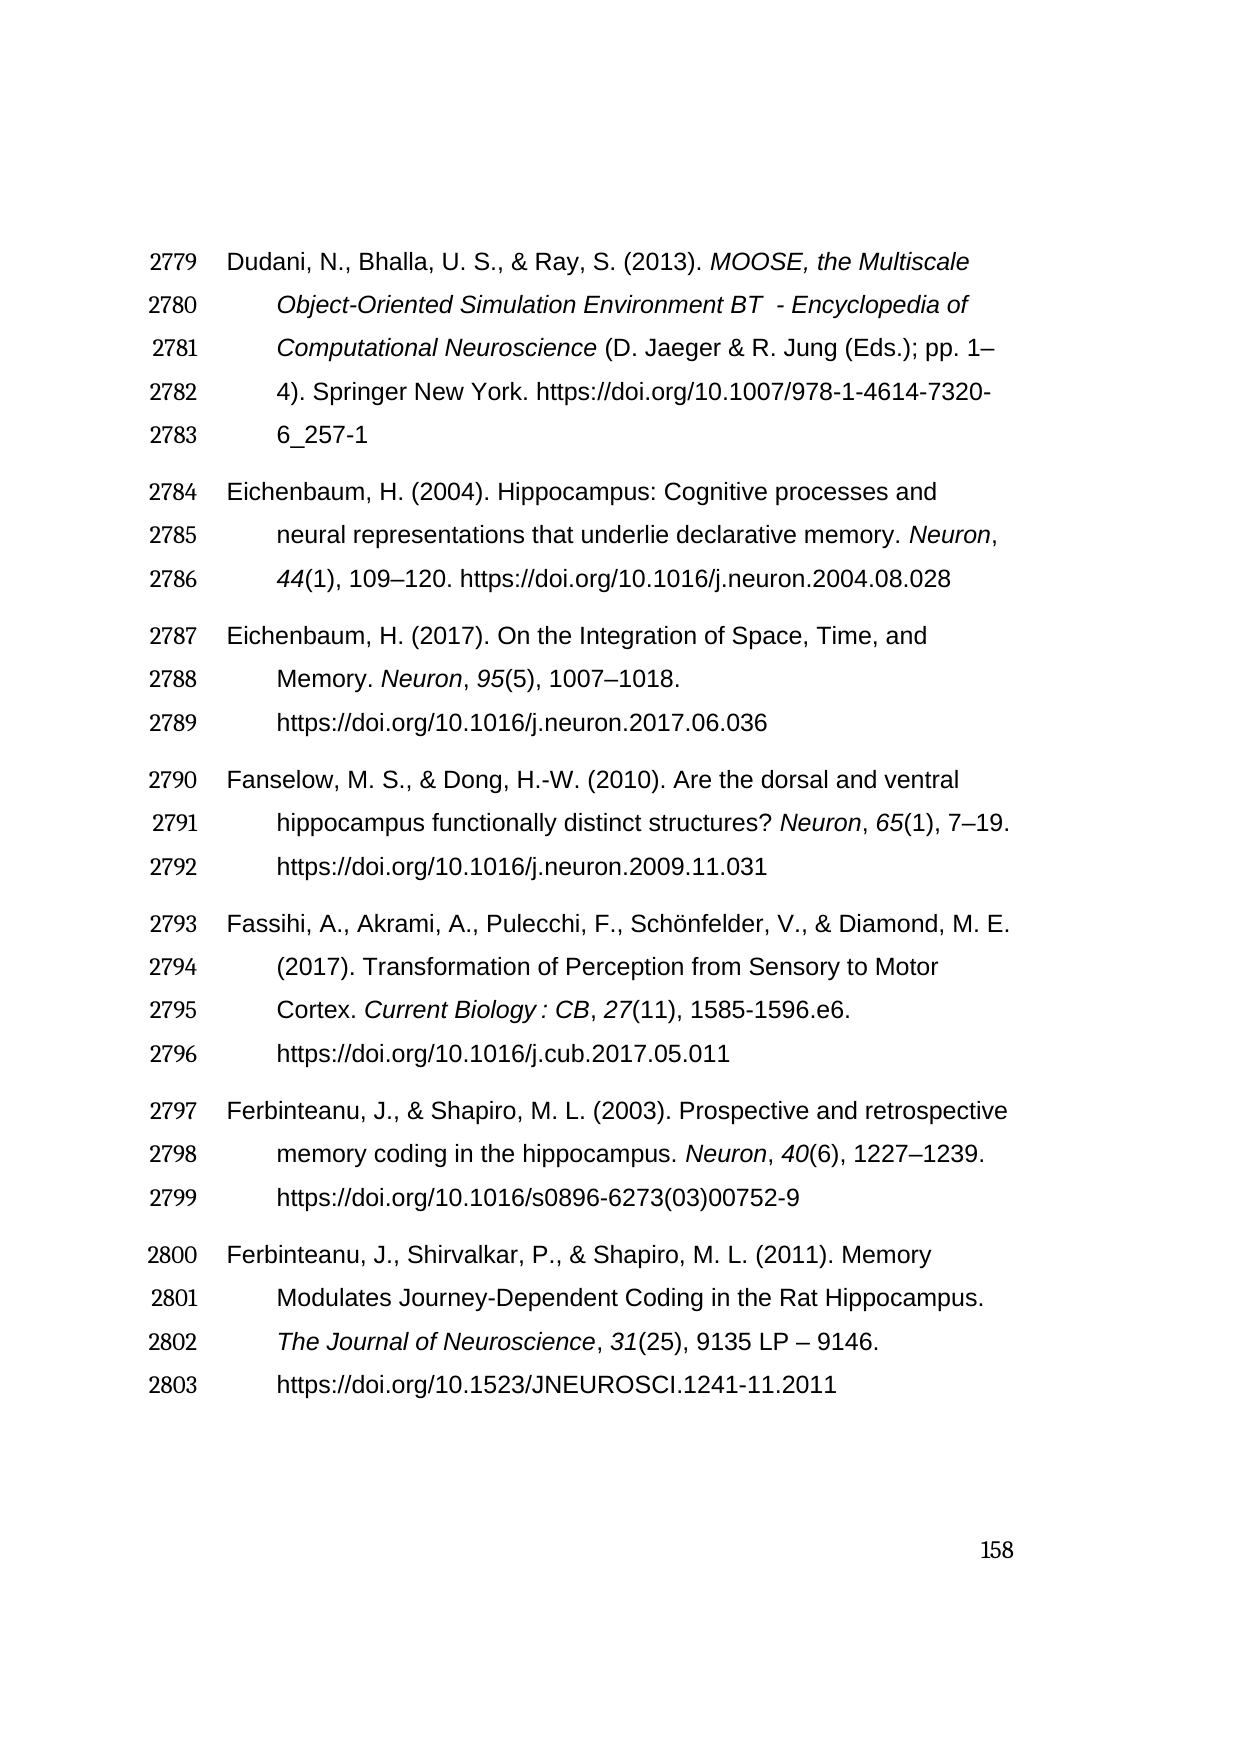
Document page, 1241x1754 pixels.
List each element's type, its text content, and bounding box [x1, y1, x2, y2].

text Fassihi, A., Akrami, A., Pulecchi, F., Schönfelder, V., & Diamond, M. E. (2017). Transformation of Perception from Sensory to Motor Cortex. Current Biology : CB, 27(11), 1585-1596.e6. https://doi.org/10.1016/j.cub.2017.05.011 [226, 909, 1014, 1067]
text Eichenbaum, H. (2004). Hippocampus: Cognitive processes and neural representations that underlie declarative memory. Neuron, 44(1), 109–120. https://doi.org/10.1016/j.neuron.2004.08.028 [226, 477, 1014, 592]
text Fanselow, M. S., & Dong, H.-W. (2010). Are the dorsal and ventral hippocampus functionally distinct structures? Neuron, 65(1), 7–19. https://doi.org/10.1016/j.neuron.2009.11.031 [226, 765, 1014, 880]
text Eichenbaum, H. (2017). On the Integration of Space, Time, and Memory. Neuron, 95(5), 1007–1018. https://doi.org/10.1016/j.neuron.2017.06.036 [226, 621, 1014, 736]
text Ferbinteanu, J., Shirvalkar, P., & Shapiro, M. L. (2011). Memory Modulates Journey-Dependent Coding in the Rat Hippocampus. The Journal of Neuroscience, 31(25), 9135 LP – 9146. https://doi.org/10.1523/JNEUROSCI.1241-11.2011 [226, 1240, 1014, 1398]
text Dudani, N., Bhalla, U. S., & Ray, S. (2013). MOOSE, the Multiscale Object-Oriented Simulation Environment BT - Encyclopedia of Computational Neuroscience (D. Jaeger & R. Jung (Eds.); pp. 1–4). Springer New York. https://doi.org/10.1007/978-1-4614-7320-6_257-1 [226, 247, 1014, 448]
text Ferbinteanu, J., & Shapiro, M. L. (2003). Prospective and retrospective memory coding in the hippocampus. Neuron, 40(6), 1227–1239. https://doi.org/10.1016/s0896-6273(03)00752-9 [226, 1096, 1014, 1211]
